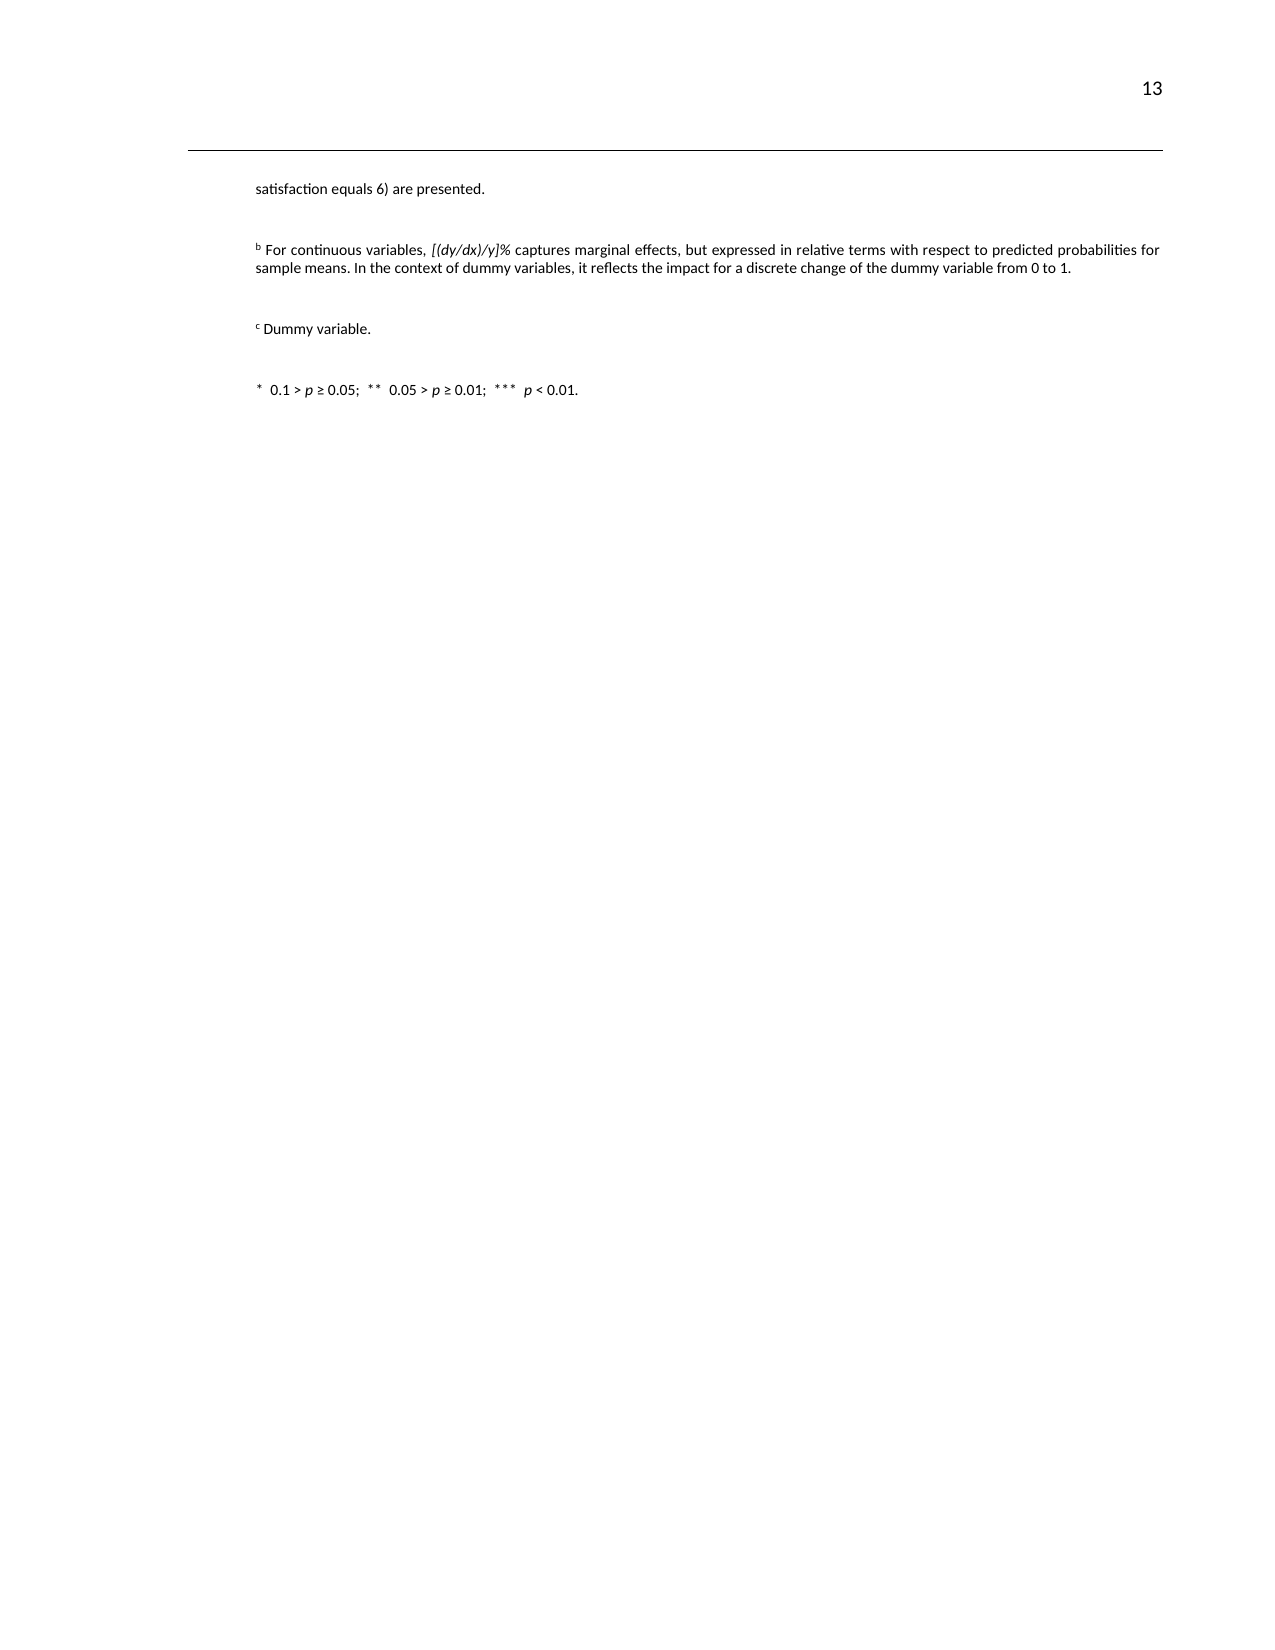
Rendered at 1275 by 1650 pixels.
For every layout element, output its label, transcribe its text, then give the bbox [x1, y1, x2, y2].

table_cell satisfaction equals 6) are presented. b For continuous variables, [(dy/dx)/y]% captures marginal effects, but expressed in relative terms with respect to predicted probabilities for sample means. In the context of dummy variables, it reflects the impact for a discrete change of the dummy variable from 0 to 1. c Dummy variable. * 0.1 > p ≥ 0.05; ** 0.05 > p ≥ 0.01; *** p < 0.01. [188, 151, 1162, 419]
